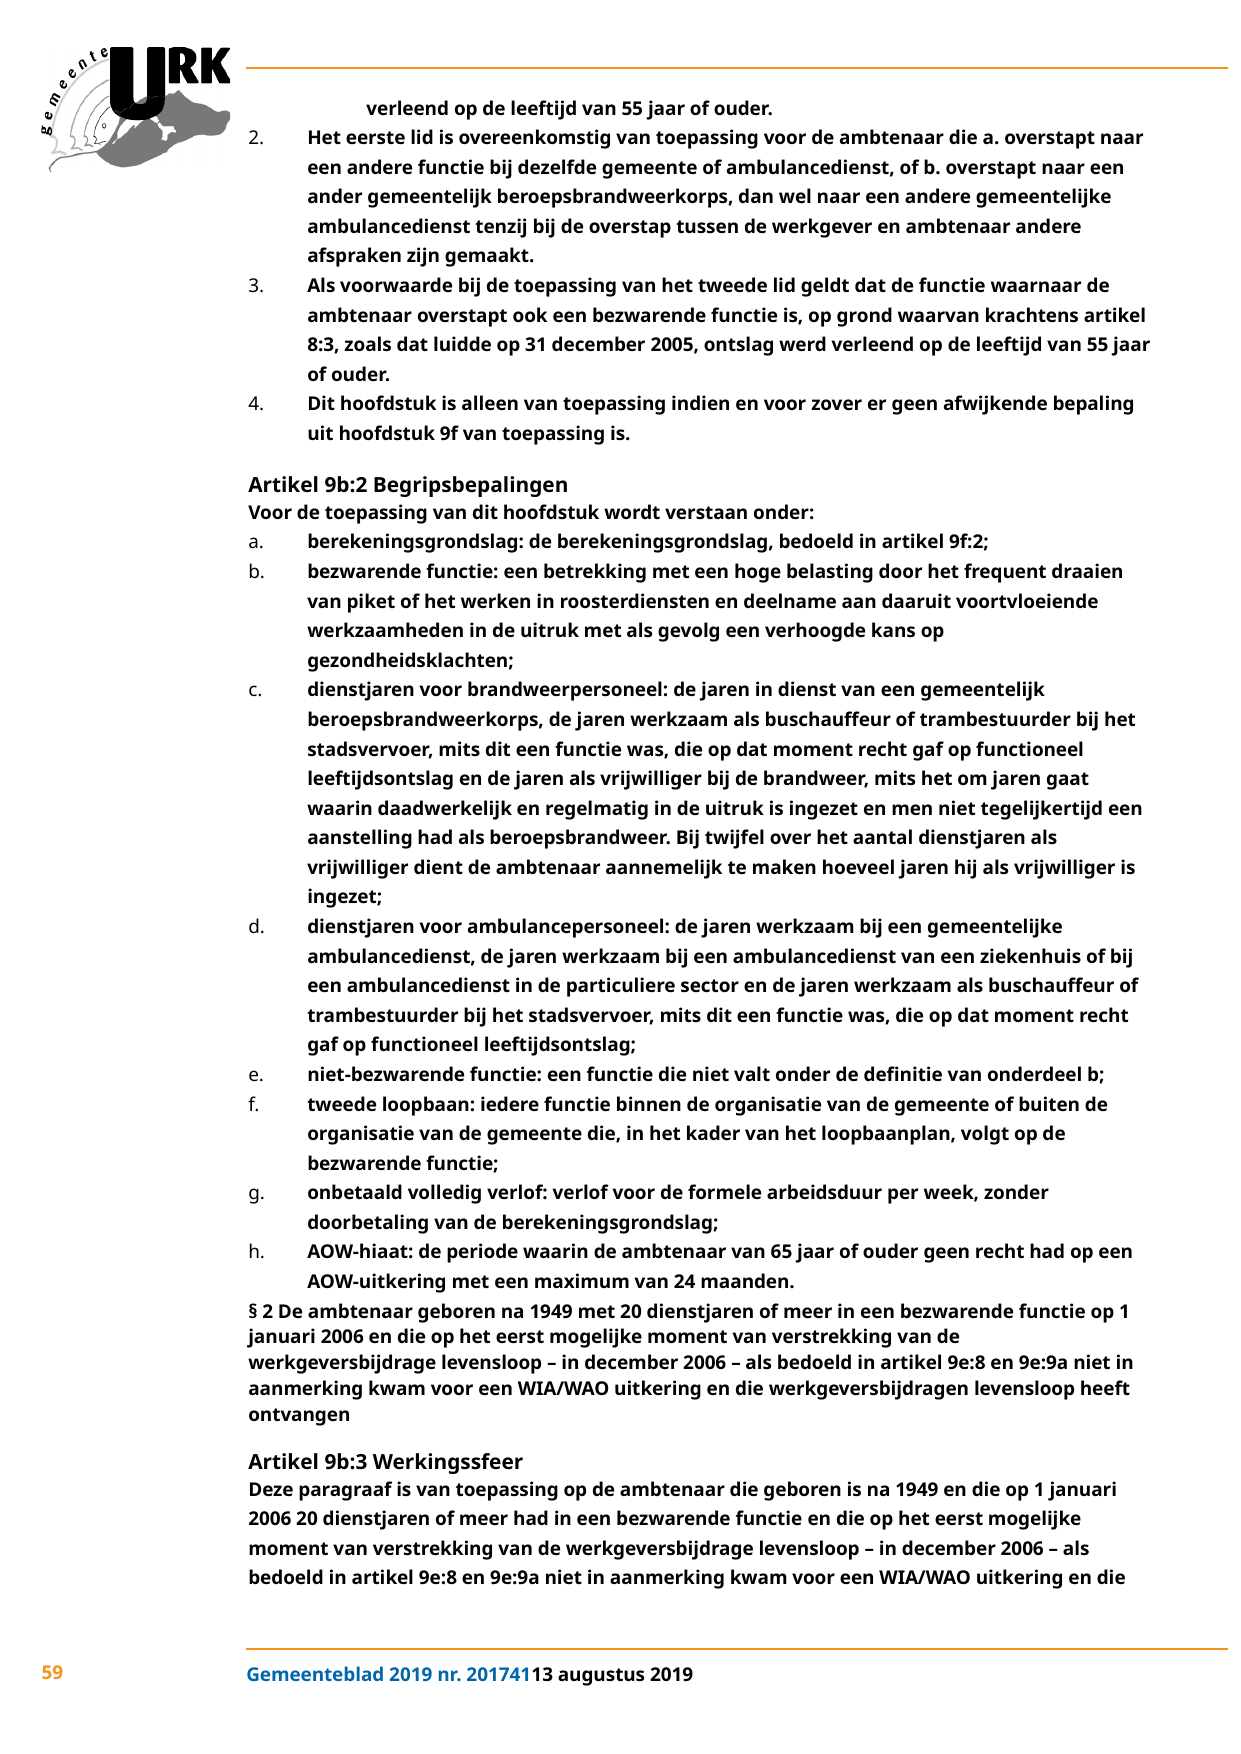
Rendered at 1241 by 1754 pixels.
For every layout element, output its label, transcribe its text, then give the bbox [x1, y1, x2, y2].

picture [41, 47, 231, 172]
list onbetaald volledig verlof: verlof voor de formele arbeidsduur per week, zonder doorbetaling van de berekeningsgrondslag; [248, 1179, 1152, 1235]
list verleend op de leeftijd van 55 jaar of ouder. [307, 95, 1152, 121]
list AOW-hiaat: de periode waarin de ambtenaar van 65 jaar of ouder geen recht had op een AOW-uitkering met een maximum van 24 maanden. [248, 1239, 1152, 1294]
list berekeningsgrondslag: de berekeningsgrondslag, bedoeld in artikel 9f:2; [248, 529, 1152, 554]
list dienstjaren voor brandweerpersoneel: de jaren in dienst van een gemeentelijk beroepsbrandweerkorps, de jaren werkzaam als buschauffeur of trambestuurder bij het stadsvervoer, mits dit een functie was, die op dat moment recht gaf op functioneel leeftijdsontslag en de jaren als vrijwilliger bij de brandweer, mits het om jaren gaat waarin daadwerkelijk en regelmatig in de uitruk is ingezet en men niet tegelijkertijd een aanstelling had als beroepsbrandweer. Bij twijfel over het aantal dienstjaren als vrijwilliger dient de ambtenaar aannemelijk te maken hoeveel jaren hij als vrijwilliger is ingezet; [248, 677, 1152, 909]
list dienstjaren voor ambulancepersoneel: de jaren werkzaam bij een gemeentelijke ambulancedienst, de jaren werkzaam bij een ambulancedienst van een ziekenhuis of bij een ambulancedienst in de particuliere sector en de jaren werkzaam als buschauffeur of trambestuurder bij het stadsvervoer, mits dit een functie was, die op dat moment recht gaf op functioneel leeftijdsontslag; [248, 913, 1152, 1057]
text § 2 De ambtenaar geboren na 1949 met 20 dienstjaren of meer in een bezwarende functie op 1 januari 2006 en die op het eerst mogelijke moment van verstrekking van de werkgeversbijdrage levensloop – in december 2006 – als bedoeld in artikel 9e:8 en 9e:9a niet in aanmerking kwam voor een WIA/WAO uitkering en die werkgeversbijdragen levensloop heeft ontvangen [248, 1298, 1152, 1426]
list Het eerste lid is overeenkomstig van toepassing voor de ambtenaar die a. overstapt naar een andere functie bij dezelfde gemeente of ambulancedienst, of b. overstapt naar een ander gemeentelijk beroepsbrandweerkorps, dan wel naar een andere gemeentelijke ambulancedienst tenzij bij de overstap tussen de werkgever en ambtenaar andere afspraken zijn gemaakt. [248, 124, 1152, 268]
list bezwarende functie: een betrekking met een hoge belasting door het frequent draaien van piket of het werken in roosterdiensten en deelname aan daaruit voortvloeiende werkzaamheden in de uitruk met als gevolg een verhoogde kans op gezondheidsklachten; [248, 558, 1152, 673]
text Artikel 9b:2 Begripsbepalingen [248, 471, 1152, 499]
text Deze paragraaf is van toepassing op de ambtenaar die geboren is na 1949 en die op 1 januari 2006 20 dienstjaren of meer had in een bezwarende functie en die op het eerst mogelijke moment van verstrekking van de werkgeversbijdrage levensloop – in december 2006 – als bedoeld in artikel 9e:8 en 9e:9a niet in aanmerking kwam voor een WIA/WAO uitkering en die [248, 1476, 1152, 1590]
list niet-bezwarende functie: een functie die niet valt onder de definitie van onderdeel b; [248, 1061, 1152, 1087]
list Dit hoofdstuk is alleen van toepassing indien en voor zover er geen afwijkende bepaling uit hoofdstuk 9f van toepassing is. [248, 391, 1152, 446]
list tweede loopbaan: iedere functie binnen de organisatie van de gemeente of buiten de organisatie van de gemeente die, in het kader van het loopbaanplan, volgt op de bezwarende functie; [248, 1091, 1152, 1176]
text Voor de toepassing van dit hoofdstuk wordt verstaan onder: [248, 499, 1152, 525]
text Artikel 9b:3 Werkingssfeer [248, 1447, 1152, 1476]
list Als voorwaarde bij de toepassing van het tweede lid geldt dat de functie waarnaar de ambtenaar overstapt ook een bezwarende functie is, op grond waarvan krachtens artikel 8:3, zoals dat luidde op 31 december 2005, ontslag werd verleend op de leeftijd van 55 jaar of ouder. [248, 272, 1152, 387]
